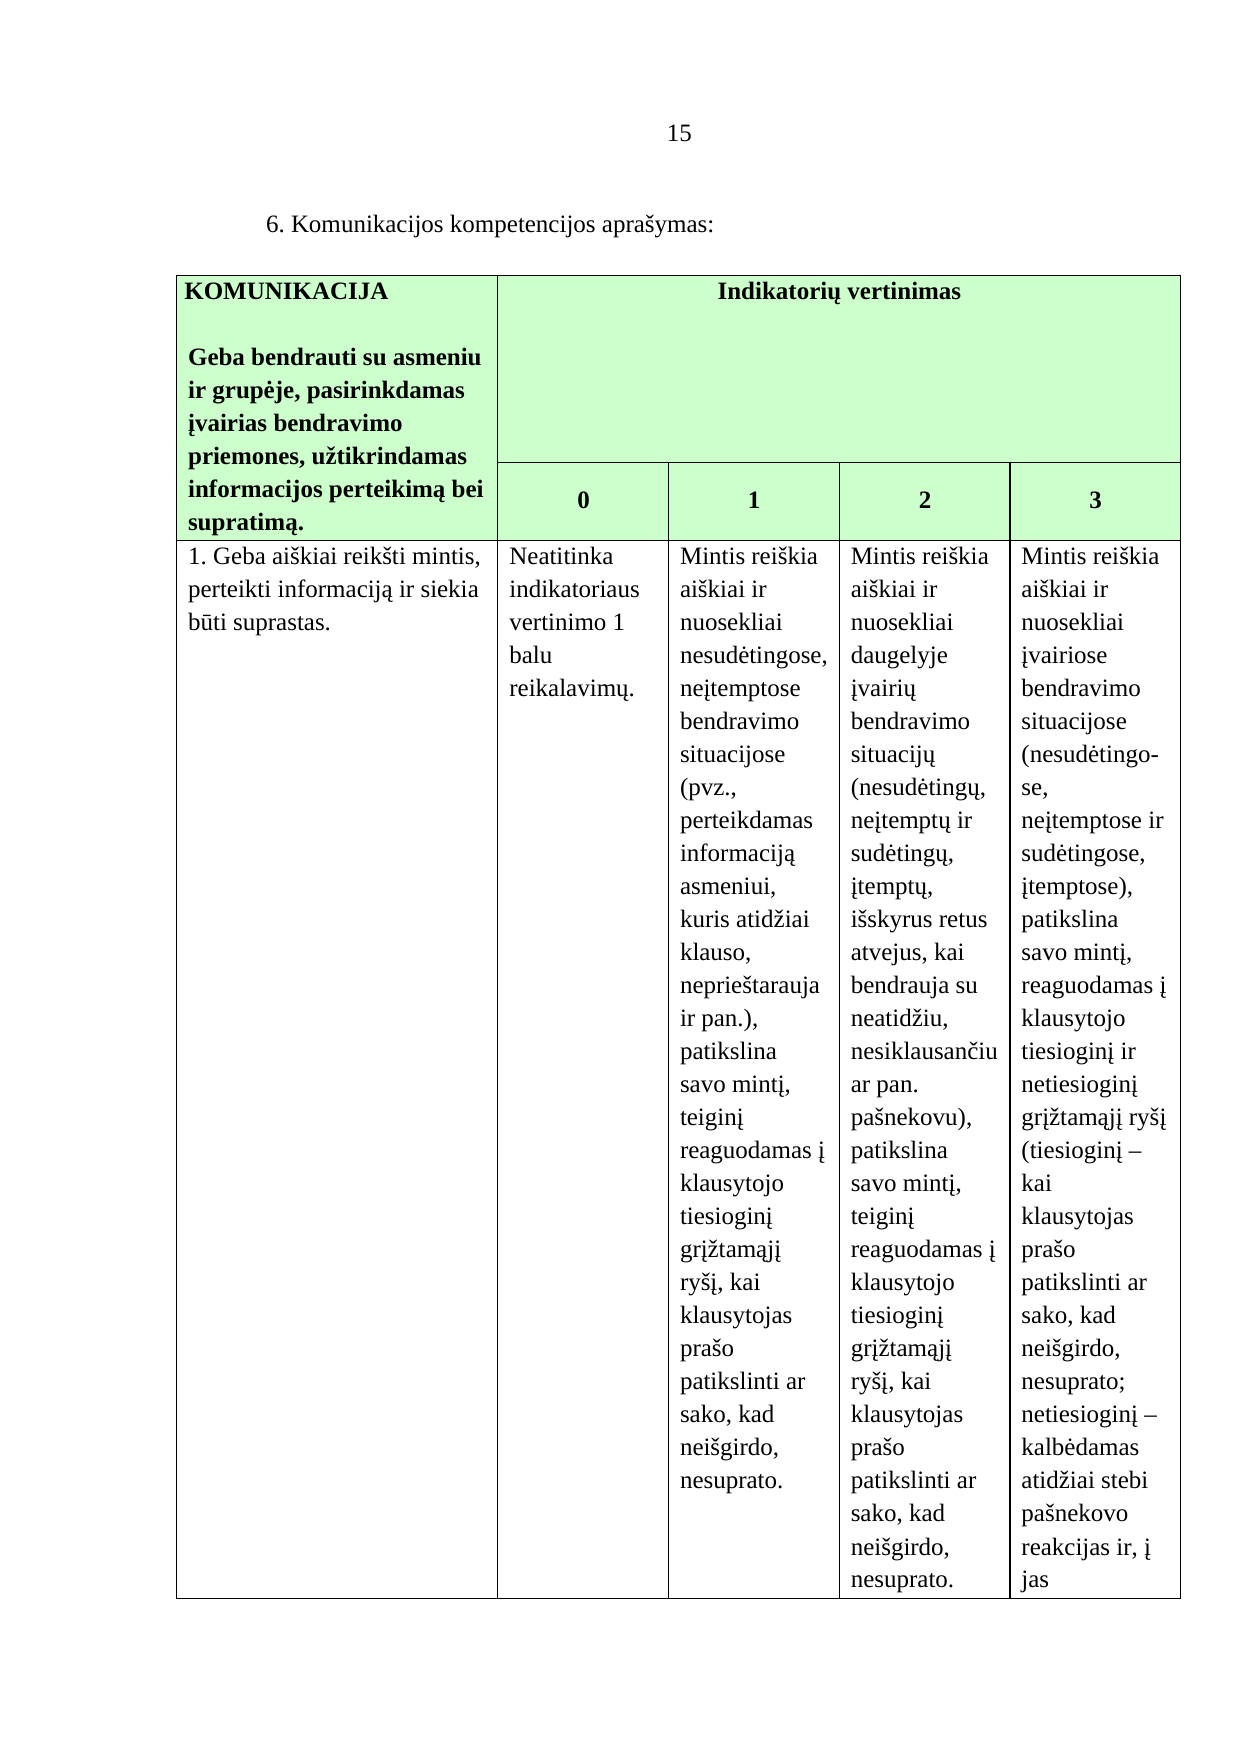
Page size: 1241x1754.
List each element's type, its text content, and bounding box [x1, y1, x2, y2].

table_cell Mintis reiškia aiškiai ir nuosekliai daugelyje įvairių bendravimo situacijų (nesudėtingų, neįtemptų ir sudėtingų, įtemptų, išskyrus retus atvejus, kai bendrauja su neatidžiu, nesiklausančiu ar pan. pašnekovu), patikslina savo mintį, teiginį reaguodamas į klausytojo tiesioginį grįžtamąjį ryšį, kai klausytojas prašo patikslinti ar sako, kad neišgirdo, nesuprato. [840, 541, 1009, 1598]
table_cell 0 [498, 463, 668, 540]
table_header KOMUNIKACIJA Geba bendrauti su asmeniu ir grupėje, pasirinkdamas įvairias bendravimo priemones, užtikrindamas informacijos perteikimą bei supratimą. [177, 276, 497, 540]
table_cell 3 [1011, 463, 1180, 540]
table_cell 1 [669, 463, 839, 540]
table_cell Mintis reiškia aiškiai ir nuosekliai įvairiose bendravimo situacijose (nesudėtingo-se, neįtemptose ir sudėtingose, įtemptose), patikslina savo mintį, reaguodamas į klausytojo tiesioginį ir netiesioginį grįžtamąjį ryšį (tiesioginį – kai klausytojas prašo patikslinti ar sako, kad neišgirdo, nesuprato; netiesioginį – kalbėdamas atidžiai stebi pašnekovo reakcijas ir, į jas [1011, 541, 1180, 1598]
text 6. Komunikacijos kompetencijos aprašymas: [177, 209, 1181, 237]
table_header Indikatorių vertinimas [498, 276, 1180, 462]
table_cell Mintis reiškia aiškiai ir nuosekliai nesudėtingose, neįtemptose bendravimo situacijose (pvz., perteikdamas informaciją asmeniui, kuris atidžiai klauso, neprieštarauja ir pan.), patikslina savo mintį, teiginį reaguodamas į klausytojo tiesioginį grįžtamąjį ryšį, kai klausytojas prašo patikslinti ar sako, kad neišgirdo, nesuprato. [669, 541, 839, 1598]
table_cell 1. Geba aiškiai reikšti mintis, perteikti informaciją ir siekia būti suprastas. [177, 541, 497, 1598]
table_cell Neatitinka indikatoriaus vertinimo 1 balu reikalavimų. [498, 541, 668, 1598]
table_cell 2 [840, 463, 1009, 540]
